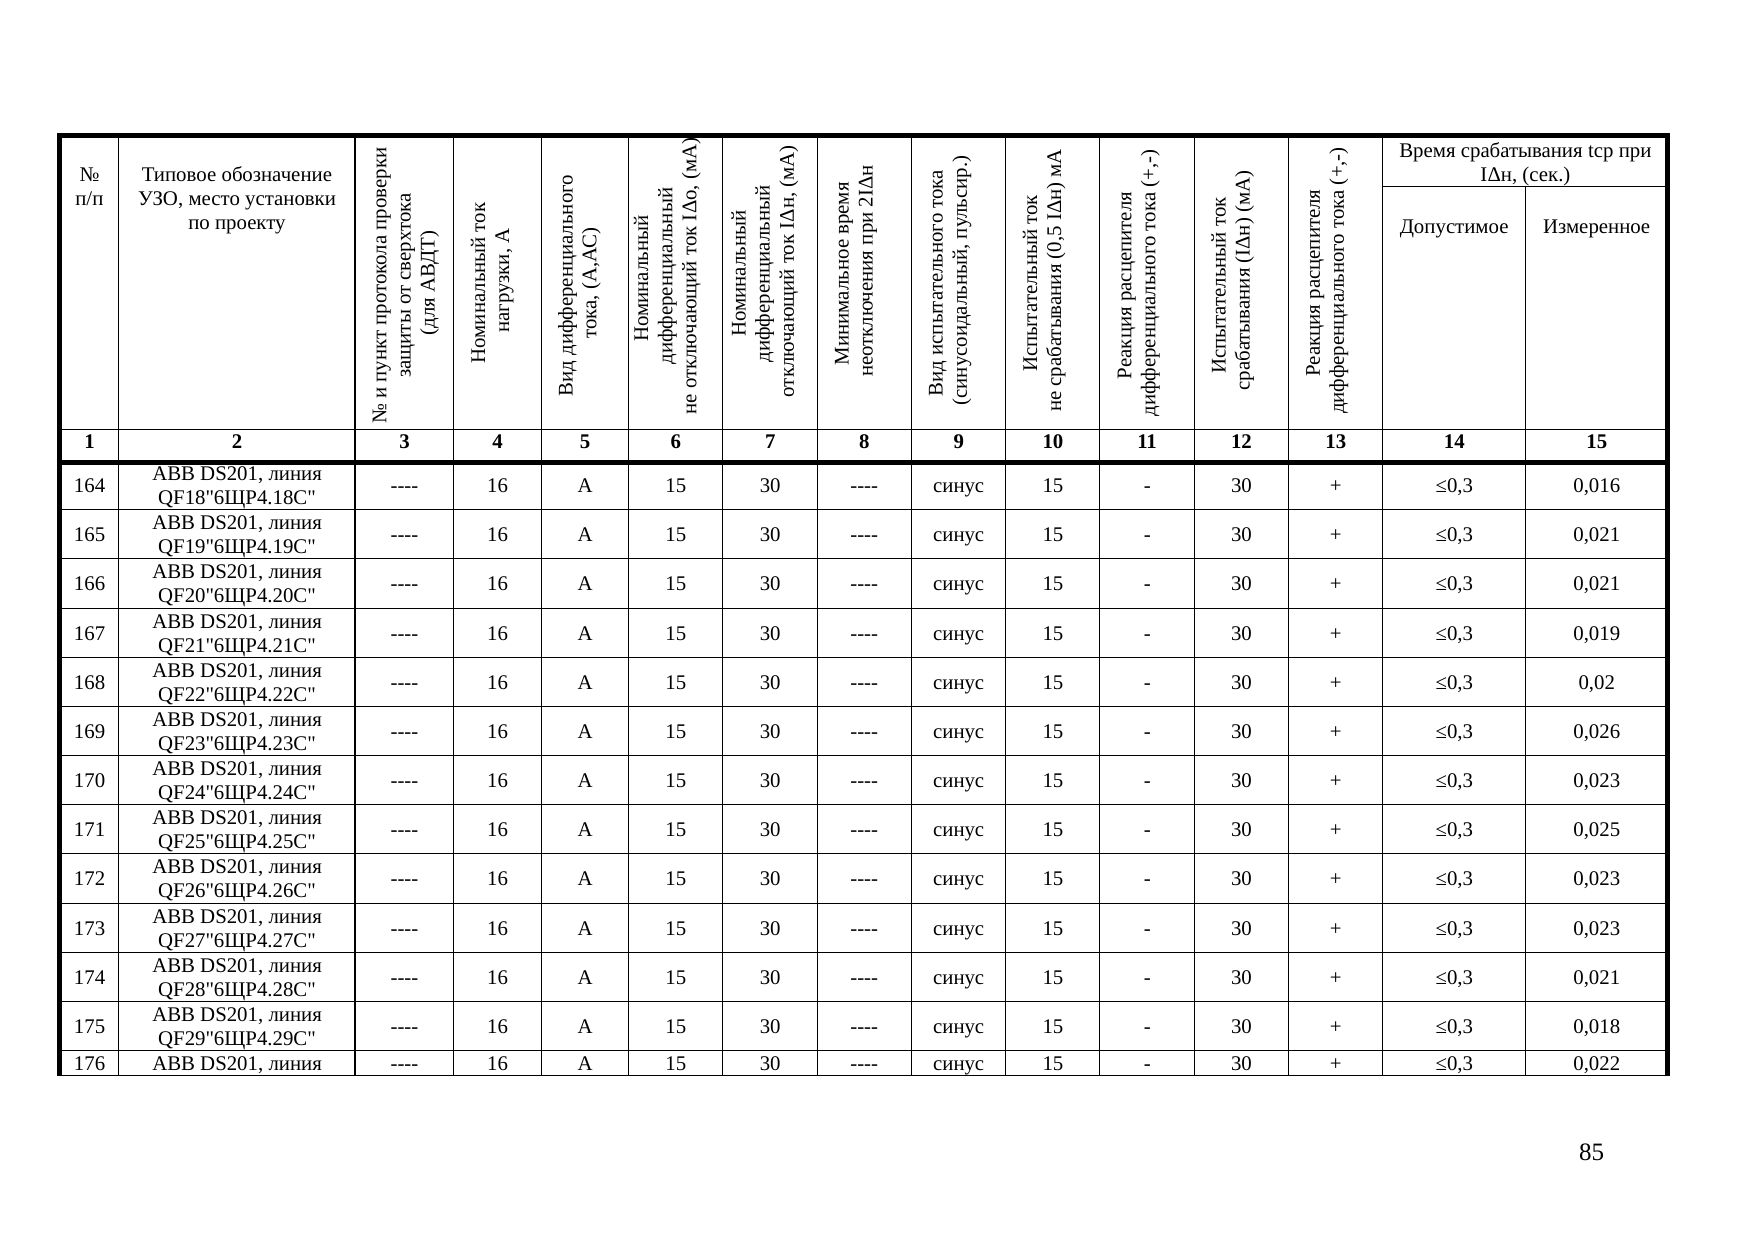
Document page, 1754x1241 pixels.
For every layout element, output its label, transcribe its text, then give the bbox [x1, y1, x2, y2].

table_cell + [1289, 510, 1382, 558]
table_cell - [1100, 1002, 1194, 1050]
table_cell 30 [1195, 904, 1288, 952]
table_cell 30 [1195, 707, 1288, 755]
table_header Вид испытательного тока (синусоидальный, пульсир.) [912, 138, 1005, 428]
table_cell 30 [723, 904, 817, 952]
table_cell 170 [62, 756, 118, 804]
table_cell 7 [723, 430, 817, 460]
table_header Минимальное время неотключения при 2IΔн [818, 138, 911, 428]
table_cell ---- [818, 1051, 911, 1075]
table_cell 30 [1195, 609, 1288, 657]
table_header Номинальный дифференциальный отключающий ток IΔн, (мА) [723, 138, 817, 428]
table_cell + [1289, 707, 1382, 755]
table_cell 15 [1006, 756, 1099, 804]
table_cell 2 [119, 430, 354, 460]
table_cell синус [912, 658, 1005, 706]
table_header Реакция расцепителя дифференциального тока (+,-) [1100, 138, 1194, 428]
table_cell 15 [1006, 465, 1099, 509]
table_cell 15 [629, 510, 722, 558]
table_cell 30 [723, 609, 817, 657]
table_cell 15 [629, 1051, 722, 1075]
table_cell 30 [723, 953, 817, 1001]
table_cell 15 [1006, 1051, 1099, 1075]
table_cell ---- [818, 465, 911, 509]
table_cell 15 [629, 854, 722, 902]
table_cell ---- [818, 510, 911, 558]
table_cell 9 [912, 430, 1005, 460]
table_cell 165 [62, 510, 118, 558]
table_cell ABB DS201, линия QF18"6ЩР4.18С" [119, 465, 354, 509]
table_cell синус [912, 953, 1005, 1001]
table_cell 16 [454, 559, 541, 607]
table_cell ---- [356, 658, 453, 706]
table_cell 4 [454, 430, 541, 460]
table_cell ≤0,3 [1383, 559, 1525, 607]
table_cell - [1100, 904, 1194, 952]
table_cell синус [912, 805, 1005, 853]
table_cell ABB DS201, линия QF27"6ЩР4.27С" [119, 904, 354, 952]
table_cell 0,023 [1526, 756, 1665, 804]
table_cell Измеренное [1526, 187, 1665, 428]
table_cell ---- [818, 805, 911, 853]
table_cell 30 [1195, 805, 1288, 853]
table_cell синус [912, 609, 1005, 657]
table_cell + [1289, 465, 1382, 509]
table_cell 15 [1006, 854, 1099, 902]
table_cell 30 [723, 1051, 817, 1075]
table_cell A [542, 707, 628, 755]
table_cell ABB DS201, линия QF25"6ЩР4.25С" [119, 805, 354, 853]
table_cell ---- [818, 707, 911, 755]
table_cell 0,018 [1526, 1002, 1665, 1050]
table_cell ---- [356, 756, 453, 804]
table_cell 15 [629, 1002, 722, 1050]
table_cell 30 [1195, 1051, 1288, 1075]
table_cell + [1289, 559, 1382, 607]
table_cell 172 [62, 854, 118, 902]
table_header Испытательный ток срабатывания (IΔн) (мА) [1195, 138, 1288, 428]
table_cell 14 [1383, 430, 1525, 460]
table_cell 15 [1006, 707, 1099, 755]
table_cell + [1289, 1051, 1382, 1075]
table_cell ≤0,3 [1383, 904, 1525, 952]
table_cell ≤0,3 [1383, 854, 1525, 902]
table_cell синус [912, 465, 1005, 509]
table_cell + [1289, 805, 1382, 853]
table_cell A [542, 465, 628, 509]
table_cell ---- [356, 559, 453, 607]
table_cell ---- [356, 953, 453, 1001]
table_cell 15 [629, 756, 722, 804]
table_cell ≤0,3 [1383, 805, 1525, 853]
table_cell 30 [723, 465, 817, 509]
table_cell ≤0,3 [1383, 1002, 1525, 1050]
table_cell 30 [1195, 658, 1288, 706]
table_cell 15 [629, 805, 722, 853]
table_cell ABB DS201, линия QF26"6ЩР4.26С" [119, 854, 354, 902]
table_cell 15 [1006, 510, 1099, 558]
table_cell синус [912, 559, 1005, 607]
table_cell 8 [818, 430, 911, 460]
table_cell 0,02 [1526, 658, 1665, 706]
table_cell 13 [1289, 430, 1382, 460]
table_cell синус [912, 1002, 1005, 1050]
table_cell 30 [723, 805, 817, 853]
table_cell синус [912, 756, 1005, 804]
table_cell синус [912, 904, 1005, 952]
table_cell 15 [1006, 953, 1099, 1001]
table_cell 30 [723, 1002, 817, 1050]
table_cell 15 [1006, 559, 1099, 607]
table_cell 16 [454, 609, 541, 657]
table_cell 0,021 [1526, 510, 1665, 558]
table_cell 15 [1006, 1002, 1099, 1050]
table_cell 173 [62, 904, 118, 952]
table_cell ---- [818, 854, 911, 902]
table_cell A [542, 559, 628, 607]
table_cell ---- [818, 953, 911, 1001]
table_cell 169 [62, 707, 118, 755]
table_cell синус [912, 854, 1005, 902]
table_cell A [542, 953, 628, 1001]
table_cell ≤0,3 [1383, 756, 1525, 804]
table_cell ABB DS201, линия QF20"6ЩР4.20С" [119, 559, 354, 607]
table_cell A [542, 854, 628, 902]
table_cell 15 [629, 658, 722, 706]
table_cell 16 [454, 707, 541, 755]
table_cell - [1100, 510, 1194, 558]
table_cell синус [912, 1051, 1005, 1075]
table_cell - [1100, 953, 1194, 1001]
table_cell - [1100, 854, 1194, 902]
table_cell ABB DS201, линия [119, 1051, 354, 1075]
table_cell 174 [62, 953, 118, 1001]
table_cell A [542, 658, 628, 706]
table_cell 16 [454, 658, 541, 706]
table_cell ---- [818, 609, 911, 657]
table_cell + [1289, 953, 1382, 1001]
table_cell 30 [723, 756, 817, 804]
table_header Номинальный дифференциальный не отключающий ток IΔо, (мА) [629, 138, 722, 428]
table_cell Допустимое [1383, 187, 1525, 428]
table_cell A [542, 609, 628, 657]
table_header № и пункт протокола проверки защиты от сверхтока (для АВДТ) [356, 138, 453, 428]
table_cell - [1100, 465, 1194, 509]
table_cell 10 [1006, 430, 1099, 460]
table_cell ---- [356, 707, 453, 755]
table_cell 30 [723, 559, 817, 607]
table_cell 16 [454, 1002, 541, 1050]
table_cell 15 [629, 953, 722, 1001]
table_cell + [1289, 1002, 1382, 1050]
table_header Вид дифференциального тока, (А,АС) [542, 138, 628, 428]
table_cell 11 [1100, 430, 1194, 460]
table_cell 30 [723, 854, 817, 902]
table_cell ≤0,3 [1383, 465, 1525, 509]
table_cell 30 [1195, 756, 1288, 804]
table_cell 0,016 [1526, 465, 1665, 509]
table_cell ---- [356, 1002, 453, 1050]
table_cell 30 [723, 707, 817, 755]
table_cell - [1100, 805, 1194, 853]
table_cell ---- [818, 658, 911, 706]
table_cell ≤0,3 [1383, 707, 1525, 755]
table_cell A [542, 756, 628, 804]
table_cell + [1289, 854, 1382, 902]
table_cell 166 [62, 559, 118, 607]
table_cell - [1100, 1051, 1194, 1075]
table_cell 167 [62, 609, 118, 657]
table_cell ---- [356, 1051, 453, 1075]
table_cell 30 [723, 510, 817, 558]
table_cell A [542, 510, 628, 558]
table_cell ABB DS201, линия QF29"6ЩР4.29С" [119, 1002, 354, 1050]
table_header Время срабатывания tср при IΔн, (сек.) [1383, 138, 1665, 186]
table_cell ABB DS201, линия QF22"6ЩР4.22С" [119, 658, 354, 706]
table_cell 6 [629, 430, 722, 460]
table_cell 16 [454, 854, 541, 902]
table_cell 15 [629, 609, 722, 657]
table_cell 1 [62, 430, 118, 460]
table_cell 30 [1195, 854, 1288, 902]
table_cell 5 [542, 430, 628, 460]
table_cell ≤0,3 [1383, 1051, 1525, 1075]
table_cell 16 [454, 953, 541, 1001]
table_cell 15 [629, 465, 722, 509]
table_cell 164 [62, 465, 118, 509]
table_cell ABB DS201, линия QF28"6ЩР4.28С" [119, 953, 354, 1001]
table_cell - [1100, 559, 1194, 607]
table_cell синус [912, 707, 1005, 755]
table_cell ---- [356, 609, 453, 657]
table_cell ---- [818, 559, 911, 607]
table_cell 0,025 [1526, 805, 1665, 853]
table_cell 30 [723, 658, 817, 706]
table_cell ---- [818, 1002, 911, 1050]
table_cell ≤0,3 [1383, 609, 1525, 657]
table_cell 175 [62, 1002, 118, 1050]
table_cell 15 [629, 707, 722, 755]
table_cell ---- [356, 465, 453, 509]
table_cell 0,021 [1526, 559, 1665, 607]
table_cell A [542, 1051, 628, 1075]
table_cell 30 [1195, 465, 1288, 509]
table_cell 15 [1526, 430, 1665, 460]
table_cell 15 [629, 559, 722, 607]
table_cell ---- [818, 904, 911, 952]
table_cell ≤0,3 [1383, 953, 1525, 1001]
table_header Номинальный ток нагрузки, А [454, 138, 541, 428]
table_cell 0,019 [1526, 609, 1665, 657]
table_cell 30 [1195, 510, 1288, 558]
table_header № п/п [62, 138, 118, 428]
table_cell 3 [356, 430, 453, 460]
table_cell 30 [1195, 559, 1288, 607]
table_cell 16 [454, 904, 541, 952]
table_cell 15 [1006, 609, 1099, 657]
table_cell ---- [818, 756, 911, 804]
table_cell ≤0,3 [1383, 658, 1525, 706]
table_cell - [1100, 609, 1194, 657]
table_cell ≤0,3 [1383, 510, 1525, 558]
table_cell - [1100, 756, 1194, 804]
table_cell 16 [454, 756, 541, 804]
table_cell ABB DS201, линия QF21"6ЩР4.21С" [119, 609, 354, 657]
table_cell A [542, 805, 628, 853]
table_cell 0,023 [1526, 854, 1665, 902]
table_cell синус [912, 510, 1005, 558]
table_cell + [1289, 609, 1382, 657]
table_cell 0,021 [1526, 953, 1665, 1001]
table_cell A [542, 1002, 628, 1050]
table_cell 30 [1195, 1002, 1288, 1050]
table_cell 171 [62, 805, 118, 853]
table_cell 16 [454, 510, 541, 558]
table_cell 0,023 [1526, 904, 1665, 952]
table_cell 15 [1006, 658, 1099, 706]
table_cell + [1289, 658, 1382, 706]
table_cell + [1289, 756, 1382, 804]
table_cell 16 [454, 465, 541, 509]
table_cell 16 [454, 805, 541, 853]
table_cell 30 [1195, 953, 1288, 1001]
table_cell 15 [1006, 805, 1099, 853]
table_cell ABB DS201, линия QF23"6ЩР4.23С" [119, 707, 354, 755]
table_cell - [1100, 707, 1194, 755]
table_cell 15 [1006, 904, 1099, 952]
table_cell 0,022 [1526, 1051, 1665, 1075]
table_cell 16 [454, 1051, 541, 1075]
table_cell ---- [356, 805, 453, 853]
table_cell A [542, 904, 628, 952]
table_header Типовое обозначение УЗО, место установки по проекту [119, 138, 354, 428]
table_cell 176 [62, 1051, 118, 1075]
table_header Испытательный ток не срабатывания (0,5 IΔн) мА [1006, 138, 1099, 428]
table_cell 15 [629, 904, 722, 952]
table_header Реакция расцепителя дифференциального тока (+,-) [1289, 138, 1382, 428]
table_cell - [1100, 658, 1194, 706]
table_cell 12 [1195, 430, 1288, 460]
table_cell ---- [356, 854, 453, 902]
table_cell + [1289, 904, 1382, 952]
table_cell ABB DS201, линия QF24"6ЩР4.24С" [119, 756, 354, 804]
table_cell ---- [356, 510, 453, 558]
table_cell ---- [356, 904, 453, 952]
table_cell 0,026 [1526, 707, 1665, 755]
table_cell ABB DS201, линия QF19"6ЩР4.19С" [119, 510, 354, 558]
table_cell 168 [62, 658, 118, 706]
